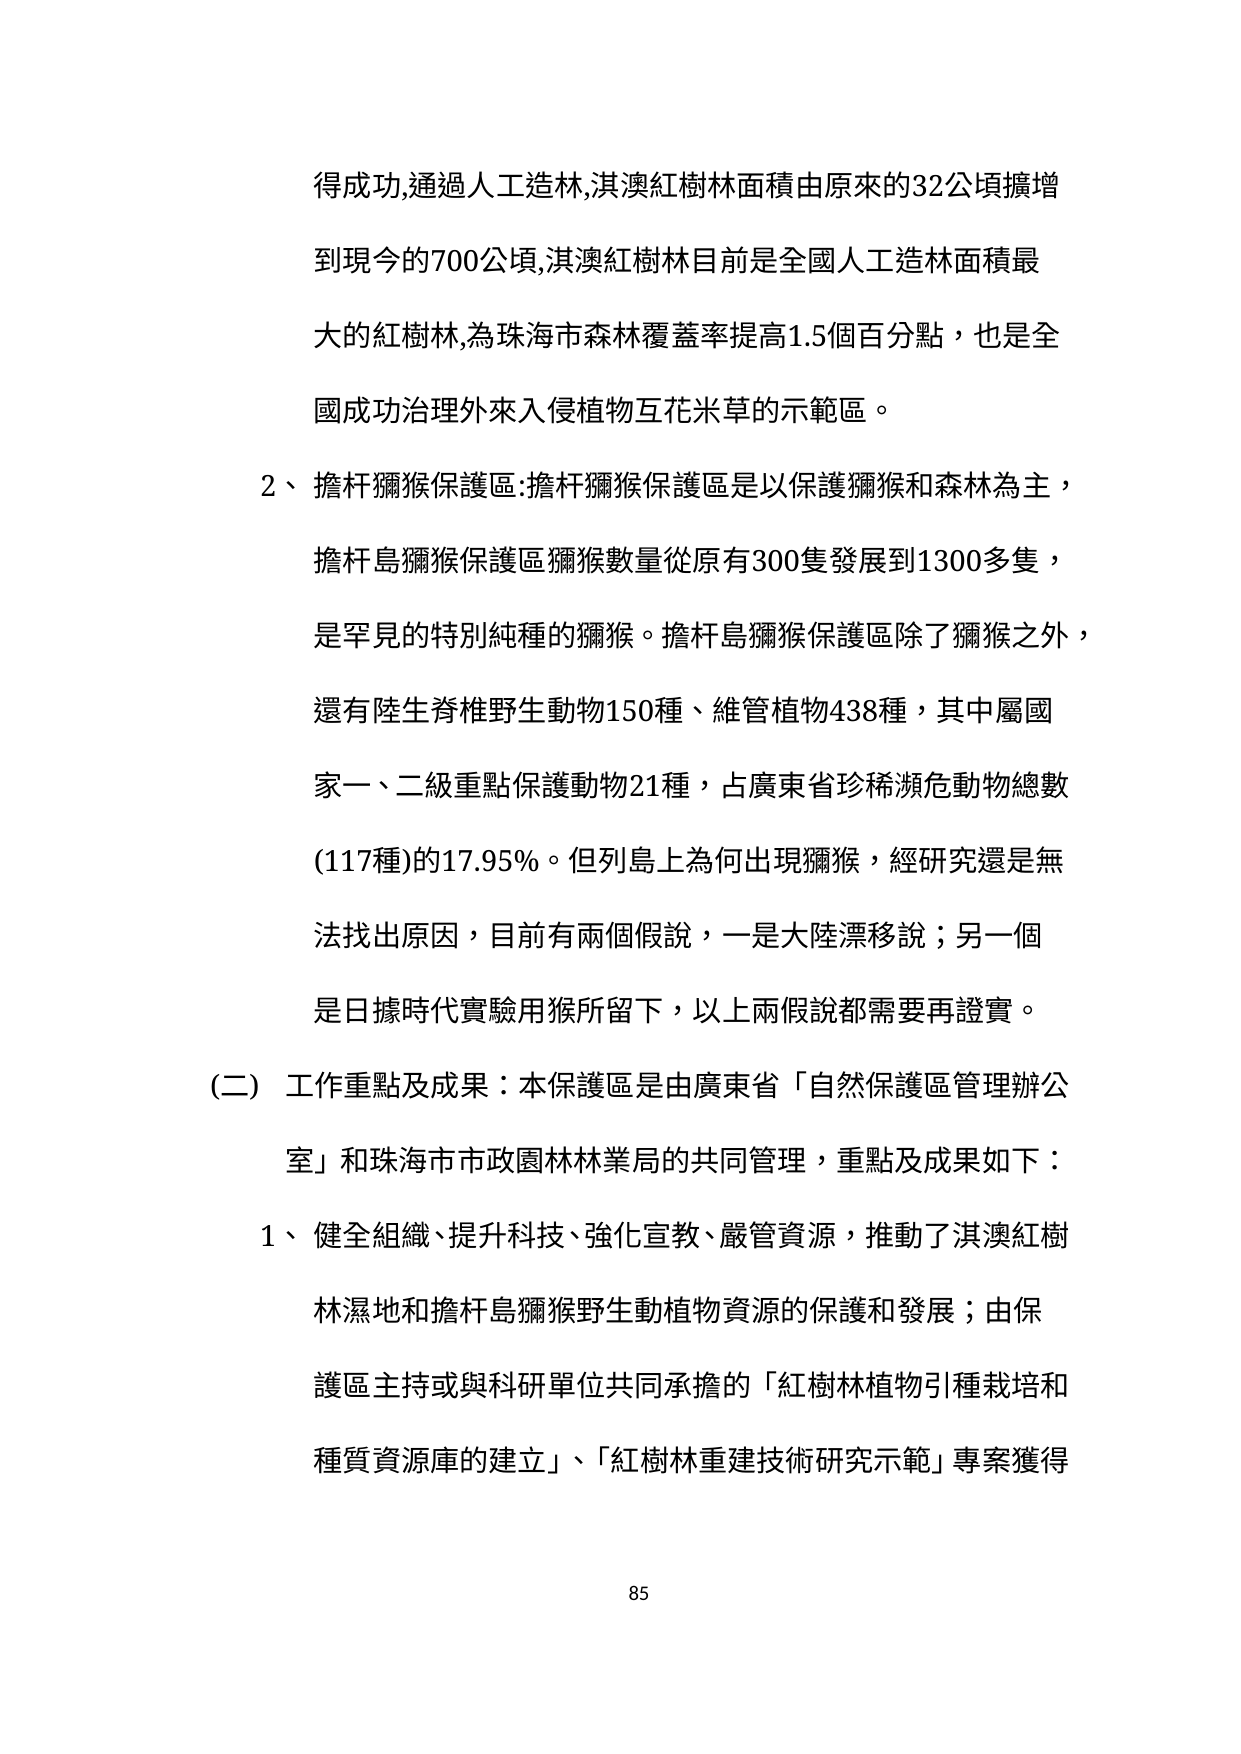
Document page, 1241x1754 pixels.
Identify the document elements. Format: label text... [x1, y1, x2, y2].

list 擔杆獼猴保護區:擔杆獼猴保護區是以保護獼猴和森林為主，擔杆島獼猴保護區獼猴數量從原有300隻發展到1300多隻，是罕見的特別純種的獼猴。擔杆島獼猴保護區除了獼猴之外，還有陸生脊椎野生動物150種、維管植物438種，其中屬國家一、二級重點保護動物21種，占廣東省珍稀瀕危動物總數(117種)的17.95%。但列島上為何出現獼猴，經研究還是無法找出原因，目前有兩個假說，一是大陸漂移說；另一個是日據時代實驗用猴所留下，以上兩假說都需要再證實。 [260, 446, 1069, 1046]
list 工作重點及成果：本保護區是由廣東省「自然保護區管理辦公室」和珠海市市政園林林業局的共同管理，重點及成果如下： [210, 1046, 1069, 1196]
list 得成功,通過人工造林,淇澳紅樹林面積由原來的32公頃擴增到現今的700公頃,淇澳紅樹林目前是全國人工造林面積最大的紅樹林,為珠海市森林覆蓋率提高1.5個百分點，也是全國成功治理外來入侵植物互花米草的示範區。 [260, 146, 1069, 446]
list 健全組織、提升科技、強化宣教、嚴管資源，推動了淇澳紅樹林濕地和擔杆島獼猴野生動植物資源的保護和發展；由保護區主持或與科研單位共同承擔的「紅樹林植物引種栽培和種質資源庫的建立」、「紅樹林重建技術研究示範」專案獲得 [260, 1196, 1069, 1496]
